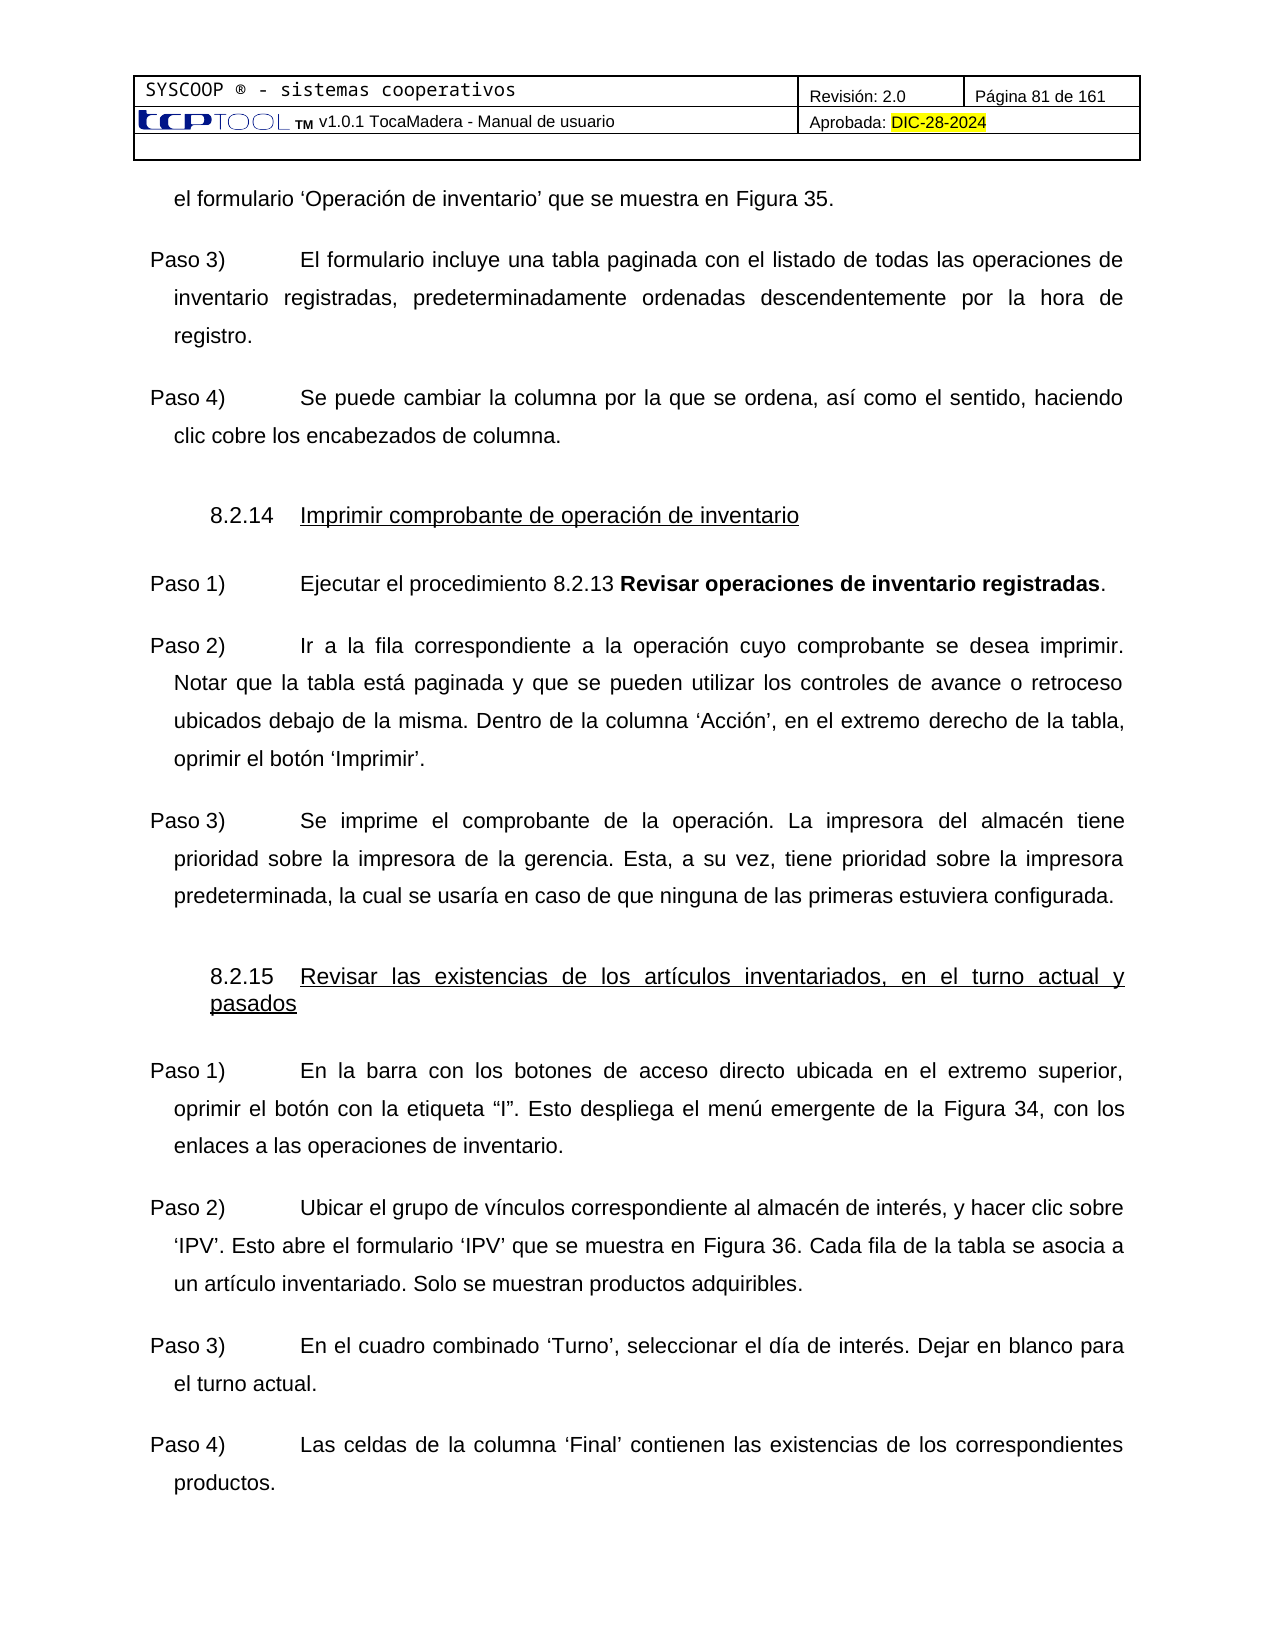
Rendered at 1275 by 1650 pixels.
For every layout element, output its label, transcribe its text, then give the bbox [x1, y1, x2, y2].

list Ejecutar el procedimiento 8.2.13 Revisar operaciones de inventario registradas. [150, 571, 1125, 596]
list Se puede cambiar la columna por la que se ordena, así como el sentido, haciendo clic cobre los encabezados de columna. [150, 385, 1125, 448]
subtitle Revisar las existencias de los artículos inventariados, en el turno actual y pasados [210, 963, 1125, 1016]
subtitle Imprimir comprobante de operación de inventario [210, 502, 1125, 529]
list Se imprime el comprobante de la operación. La impresora del almacén tiene prioridad sobre la impresora de la gerencia. Esta, a su vez, tiene prioridad sobre la impresora predeterminada, la cual se usaría en caso de que ninguna de las primeras estuviera configurada. [150, 808, 1125, 908]
list el formulario ‘Operación de inventario’ que se muestra en Figura 35. [150, 186, 1125, 211]
list Las celdas de la columna ‘Final’ contienen las existencias de los correspondientes productos. [150, 1432, 1125, 1495]
list Ir a la fila correspondiente a la operación cuyo comprobante se desea imprimir. Notar que la tabla está paginada y que se pueden utilizar los controles de avance o retroceso ubicados debajo de la misma. Dentro de la columna ‘Acción’, en el extremo derecho de la tabla, oprimir el botón ‘Imprimir’. [150, 632, 1125, 771]
list En la barra con los botones de acceso directo ubicada en el extremo superior, oprimir el botón con la etiqueta “I”. Esto despliega el menú emergente de la Figura 34, con los enlaces a las operaciones de inventario. [150, 1058, 1125, 1159]
picture [138, 110, 290, 130]
list El formulario incluye una tabla paginada con el listado de todas las operaciones de inventario registradas, predeterminadamente ordenadas descendentemente por la hora de registro. [150, 247, 1125, 348]
list Ubicar el grupo de vínculos correspondiente al almacén de interés, y hacer clic sobre ‘IPV’. Esto abre el formulario ‘IPV’ que se muestra en Figura 36. Cada fila de la tabla se asocia a un artículo inventariado. Solo se muestran productos adquiribles. [150, 1195, 1125, 1296]
list En el cuadro combinado ‘Turno’, seleccionar el día de interés. Dejar en blanco para el turno actual. [150, 1333, 1125, 1396]
